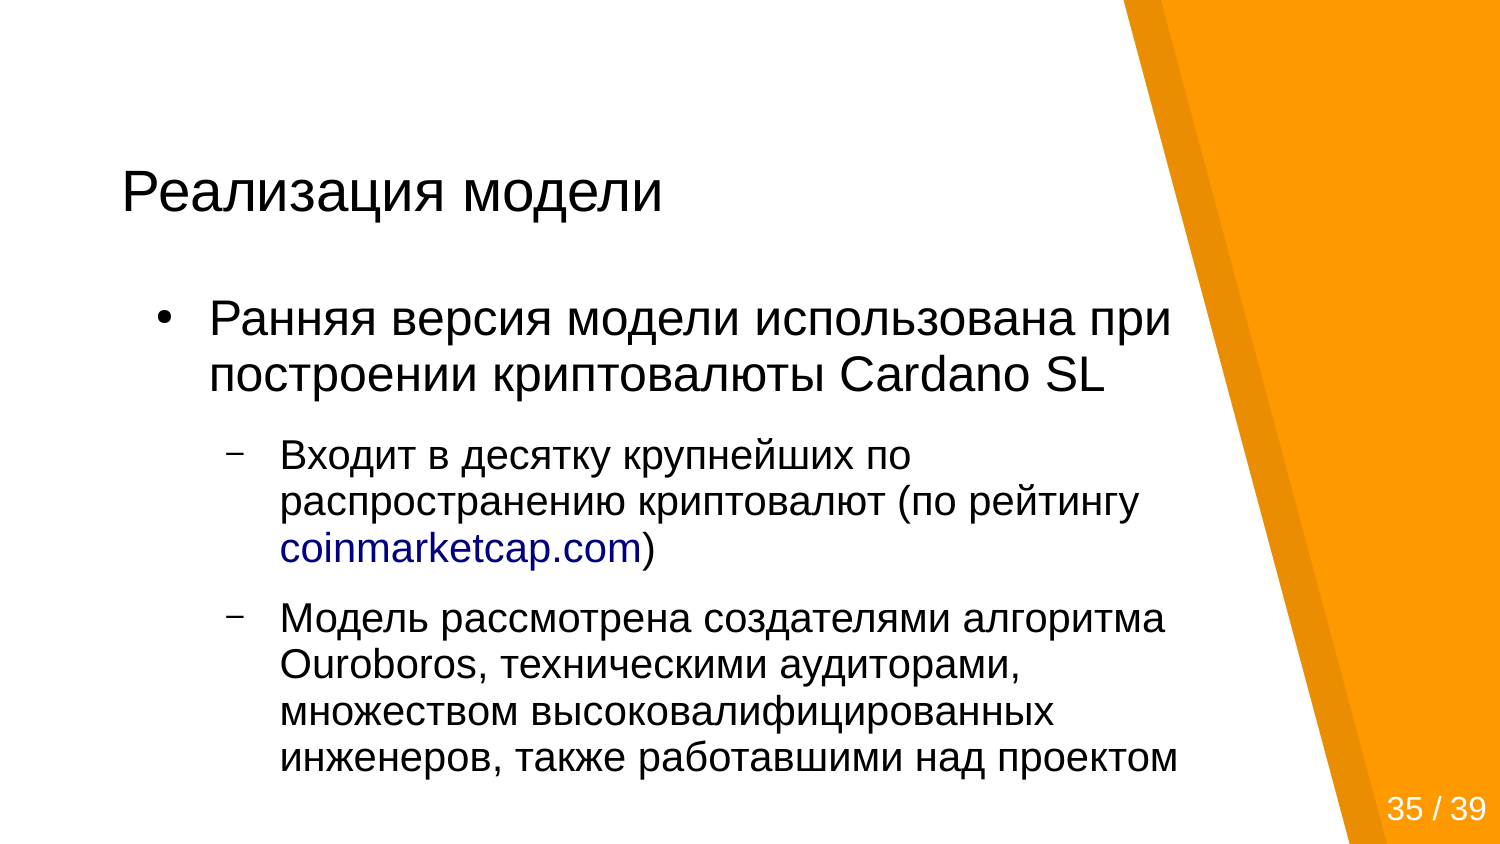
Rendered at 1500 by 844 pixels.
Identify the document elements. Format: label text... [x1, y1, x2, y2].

title Реализация модели [121, 125, 1087, 256]
list Ранняя версия модели использована при построении криптовалюты Cardano SL Входит в десятку крупнейших по распространению криптовалют (по рейтингу coinmarketcap.com) Модель рассмотрена создателями алгоритма Ouroboros, техническими аудиторами, множеством высоковалифицированных инженеров, также работавшими над проектом [137, 290, 1241, 820]
